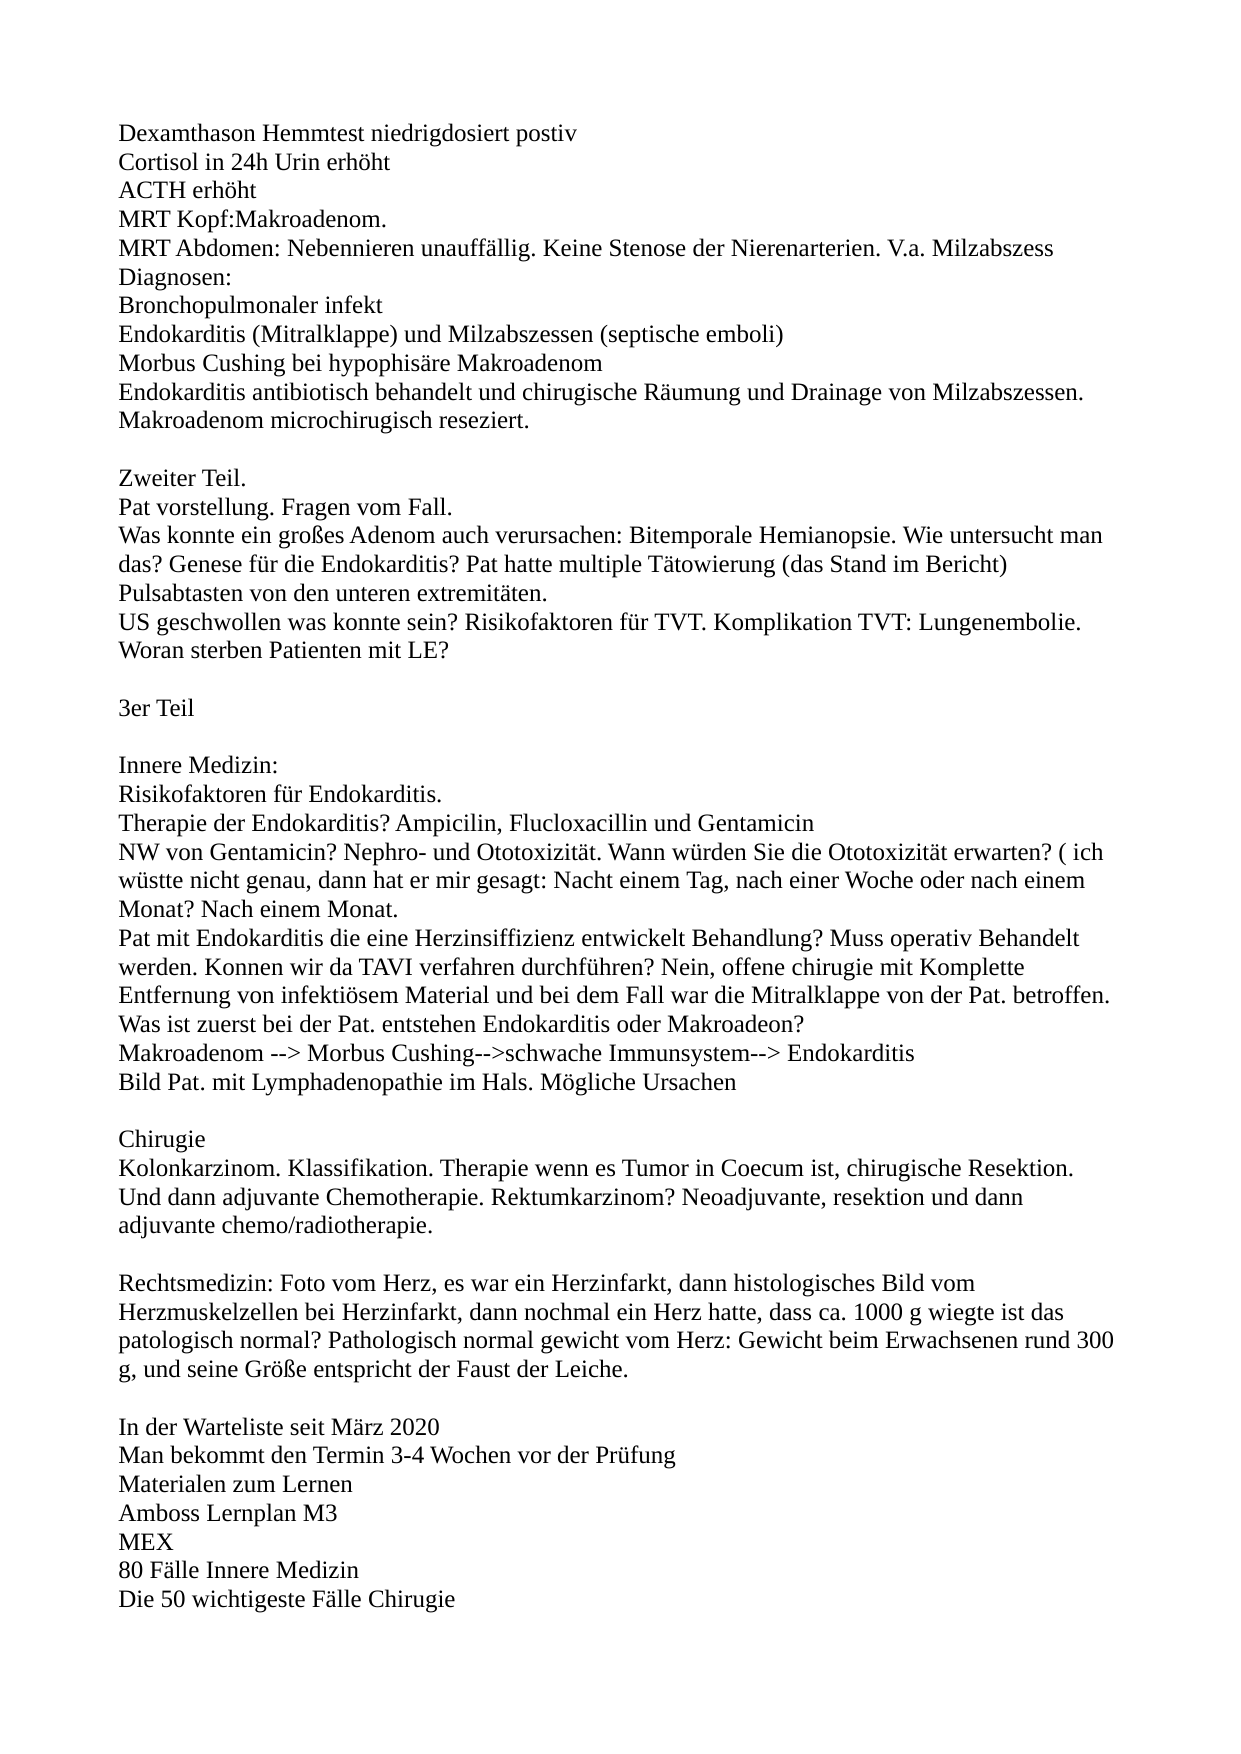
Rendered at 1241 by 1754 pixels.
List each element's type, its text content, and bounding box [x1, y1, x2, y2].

text Cortisol in 24h Urin erhöht [118, 147, 1122, 176]
text Was konnte ein großes Adenom auch verursachen: Bitemporale Hemianopsie. Wie untersucht man das? Genese für die Endokarditis? Pat hatte multiple Tätowierung (das Stand im Bericht) [118, 521, 1122, 578]
text MRT Abdomen: Nebennieren unauffällig. Keine Stenose der Nierenarterien. V.a. Milzabszess [118, 233, 1122, 262]
text Rechtsmedizin: Foto vom Herz, es war ein Herzinfarkt, dann histologisches Bild vom Herzmuskelzellen bei Herzinfarkt, dann nochmal ein Herz hatte, dass ca. 1000 g wiegte ist das patologisch normal? Pathologisch normal gewicht vom Herz: Gewicht beim Erwachsenen rund 300 g, und seine Größe entspricht der Faust der Leiche. [118, 1268, 1122, 1383]
text Innere Medizin: [118, 751, 1122, 779]
text Kolonkarzinom. Klassifikation. Therapie wenn es Tumor in Coecum ist, chirugische Resektion. Und dann adjuvante Chemotherapie. Rektumkarzinom? Neoadjuvante, resektion und dann adjuvante chemo/radiotherapie. [118, 1153, 1122, 1239]
text Die 50 wichtigeste Fälle Chirugie [118, 1584, 1122, 1613]
text 80 Fälle Innere Medizin [118, 1556, 1122, 1584]
text Pat vorstellung. Fragen vom Fall. [118, 492, 1122, 521]
text Chirugie [118, 1124, 1122, 1153]
text Was ist zuerst bei der Pat. entstehen Endokarditis oder Makroadeon? [118, 1009, 1122, 1038]
text Endokarditis (Mitralklappe) und Milzabszessen (septische emboli) [118, 319, 1122, 348]
text NW von Gentamicin? Nephro- und Ototoxizität. Wann würden Sie die Ototoxizität erwarten? ( ich wüstte nicht genau, dann hat er mir gesagt: Nacht einem Tag, nach einer Woche oder nach einem Monat? Nach einem Monat. [118, 837, 1122, 923]
text Amboss Lernplan M3 [118, 1498, 1122, 1527]
text Makroadenom --> Morbus Cushing-->schwache Immunsystem--> Endokarditis [118, 1038, 1122, 1067]
text Therapie der Endokarditis? Ampicilin, Flucloxacillin und Gentamicin [118, 808, 1122, 837]
text Pat mit Endokarditis die eine Herzinsiffizienz entwickelt Behandlung? Muss operativ Behandelt werden. Konnen wir da TAVI verfahren durchführen? Nein, offene chirugie mit Komplette Entfernung von infektiösem Material und bei dem Fall war die Mitralklappe von der Pat. betroffen. [118, 923, 1122, 1009]
text MRT Kopf:Makroadenom. [118, 204, 1122, 233]
text Zweiter Teil. [118, 463, 1122, 492]
text Pulsabtasten von den unteren extremitäten. [118, 578, 1122, 607]
text In der Warteliste seit März 2020 [118, 1412, 1122, 1441]
text Bild Pat. mit Lymphadenopathie im Hals. Mögliche Ursachen [118, 1067, 1122, 1096]
text Morbus Cushing bei hypophisäre Makroadenom [118, 348, 1122, 377]
text Materialen zum Lernen [118, 1469, 1122, 1498]
text Dexamthason Hemmtest niedrigdosiert postiv [118, 118, 1122, 147]
text 3er Teil [118, 693, 1122, 722]
text Man bekommt den Termin 3-4 Wochen vor der Prüfung [118, 1441, 1122, 1469]
text Endokarditis antibiotisch behandelt und chirugische Räumung und Drainage von Milzabszessen. [118, 377, 1122, 406]
text ACTH erhöht [118, 176, 1122, 204]
text US geschwollen was konnte sein? Risikofaktoren für TVT. Komplikation TVT: Lungenembolie. Woran sterben Patienten mit LE? [118, 607, 1122, 664]
text MEX [118, 1527, 1122, 1556]
text Diagnosen: [118, 262, 1122, 291]
text Risikofaktoren für Endokarditis. [118, 779, 1122, 808]
text Bronchopulmonaler infekt [118, 291, 1122, 319]
text Makroadenom microchirugisch reseziert. [118, 406, 1122, 434]
